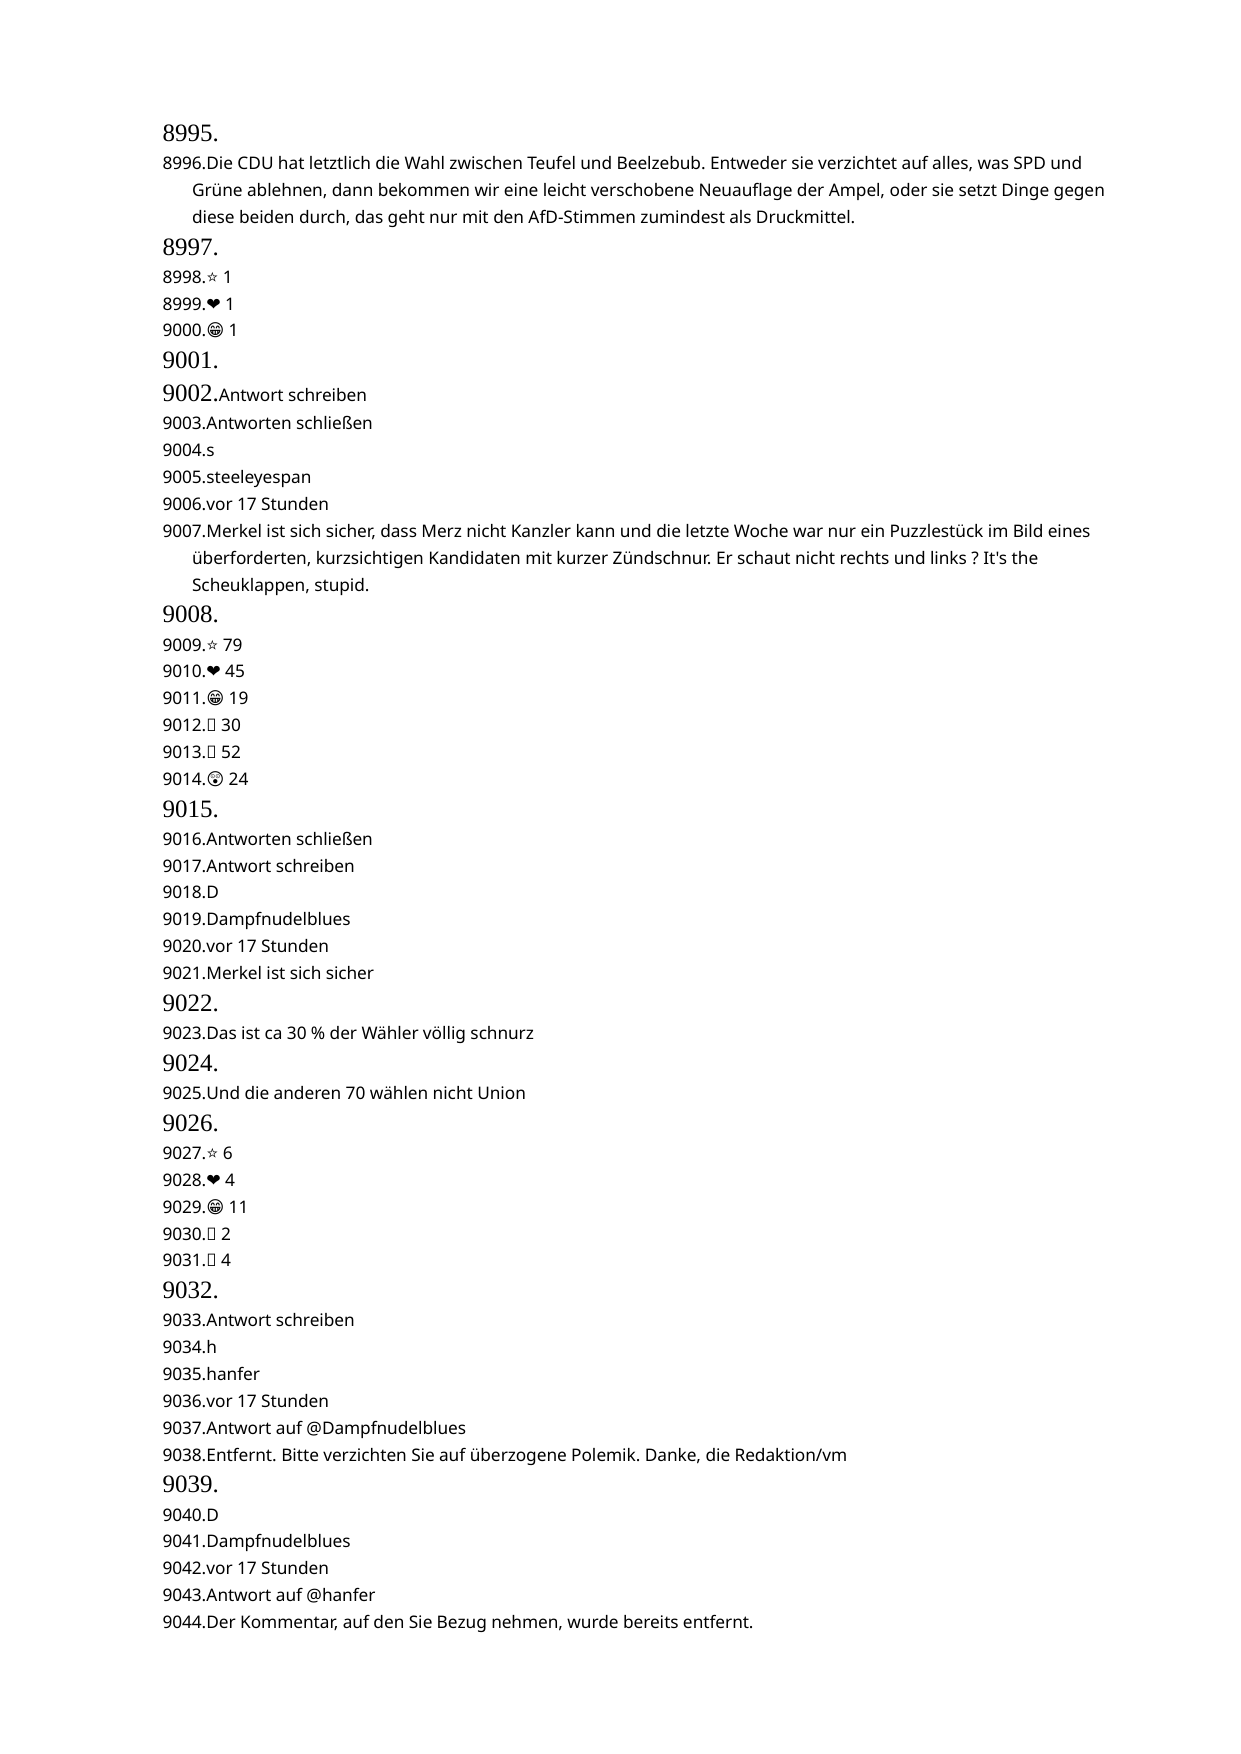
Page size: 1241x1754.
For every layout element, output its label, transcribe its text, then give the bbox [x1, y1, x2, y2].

list ❤️ 4 [162, 1168, 1122, 1191]
list Der Kommentar, auf den Sie Bezug nehmen, wurde bereits entfernt. [162, 1610, 1122, 1633]
list 🤨 52 [162, 740, 1122, 763]
list 🙁 30 [162, 713, 1122, 737]
list D [162, 1503, 1122, 1526]
list Merkel ist sich sicher, dass Merz nicht Kanzler kann und die letzte Woche war nur ein Puzzlestück im Bild eines überforderten, kurzsichtigen Kandidaten mit kurzer Zündschnur. Er schaut nicht rechts und links ? It's the Scheuklappen, stupid. [162, 519, 1122, 596]
list 🙁 2 [162, 1222, 1122, 1245]
list steeleyespan [162, 465, 1122, 489]
list vor 17 Stunden [162, 1556, 1122, 1580]
list Dampfnudelblues [162, 907, 1122, 931]
list Antwort schreiben [162, 1308, 1122, 1332]
list ❤️ 45 [162, 659, 1122, 683]
list ⭐️ 79 [162, 633, 1122, 656]
list ❤️ 1 [162, 292, 1122, 315]
list vor 17 Stunden [162, 934, 1122, 958]
list Antwort schreiben [162, 378, 1122, 407]
list 😁 19 [162, 686, 1122, 710]
list s [162, 438, 1122, 462]
list vor 17 Stunden [162, 1389, 1122, 1412]
list D [162, 881, 1122, 904]
list Und die anderen 70 wählen nicht Union [162, 1081, 1122, 1104]
list Antworten schließen [162, 827, 1122, 850]
list ⭐️ 6 [162, 1141, 1122, 1164]
list Merkel ist sich sicher [162, 961, 1122, 985]
list vor 17 Stunden [162, 492, 1122, 516]
list Dampfnudelblues [162, 1529, 1122, 1553]
list hanfer [162, 1362, 1122, 1386]
list Das ist ca 30 % der Wähler völlig schnurz [162, 1021, 1122, 1044]
list Antwort schreiben [162, 854, 1122, 877]
list 😁 11 [162, 1195, 1122, 1218]
list Antwort auf @Dampfnudelblues [162, 1416, 1122, 1439]
list 😁 1 [162, 318, 1122, 342]
list 🤨 4 [162, 1248, 1122, 1272]
list Antwort auf @hanfer [162, 1583, 1122, 1607]
list 😲 24 [162, 767, 1122, 790]
list h [162, 1335, 1122, 1359]
list Die CDU hat letztlich die Wahl zwischen Teufel und Beelzebub. Entweder sie verzichtet auf alles, was SPD und Grüne ablehnen, dann bekommen wir eine leicht verschobene Neuauflage der Ampel, oder sie setzt Dinge gegen diese beiden durch, das geht nur mit den AfD-Stimmen zumindest als Druckmittel. [162, 151, 1122, 228]
list ⭐️ 1 [162, 265, 1122, 288]
list Entfernt. Bitte verzichten Sie auf überzogene Polemik. Danke, die Redaktion/vm [162, 1443, 1122, 1466]
list Antworten schließen [162, 411, 1122, 435]
